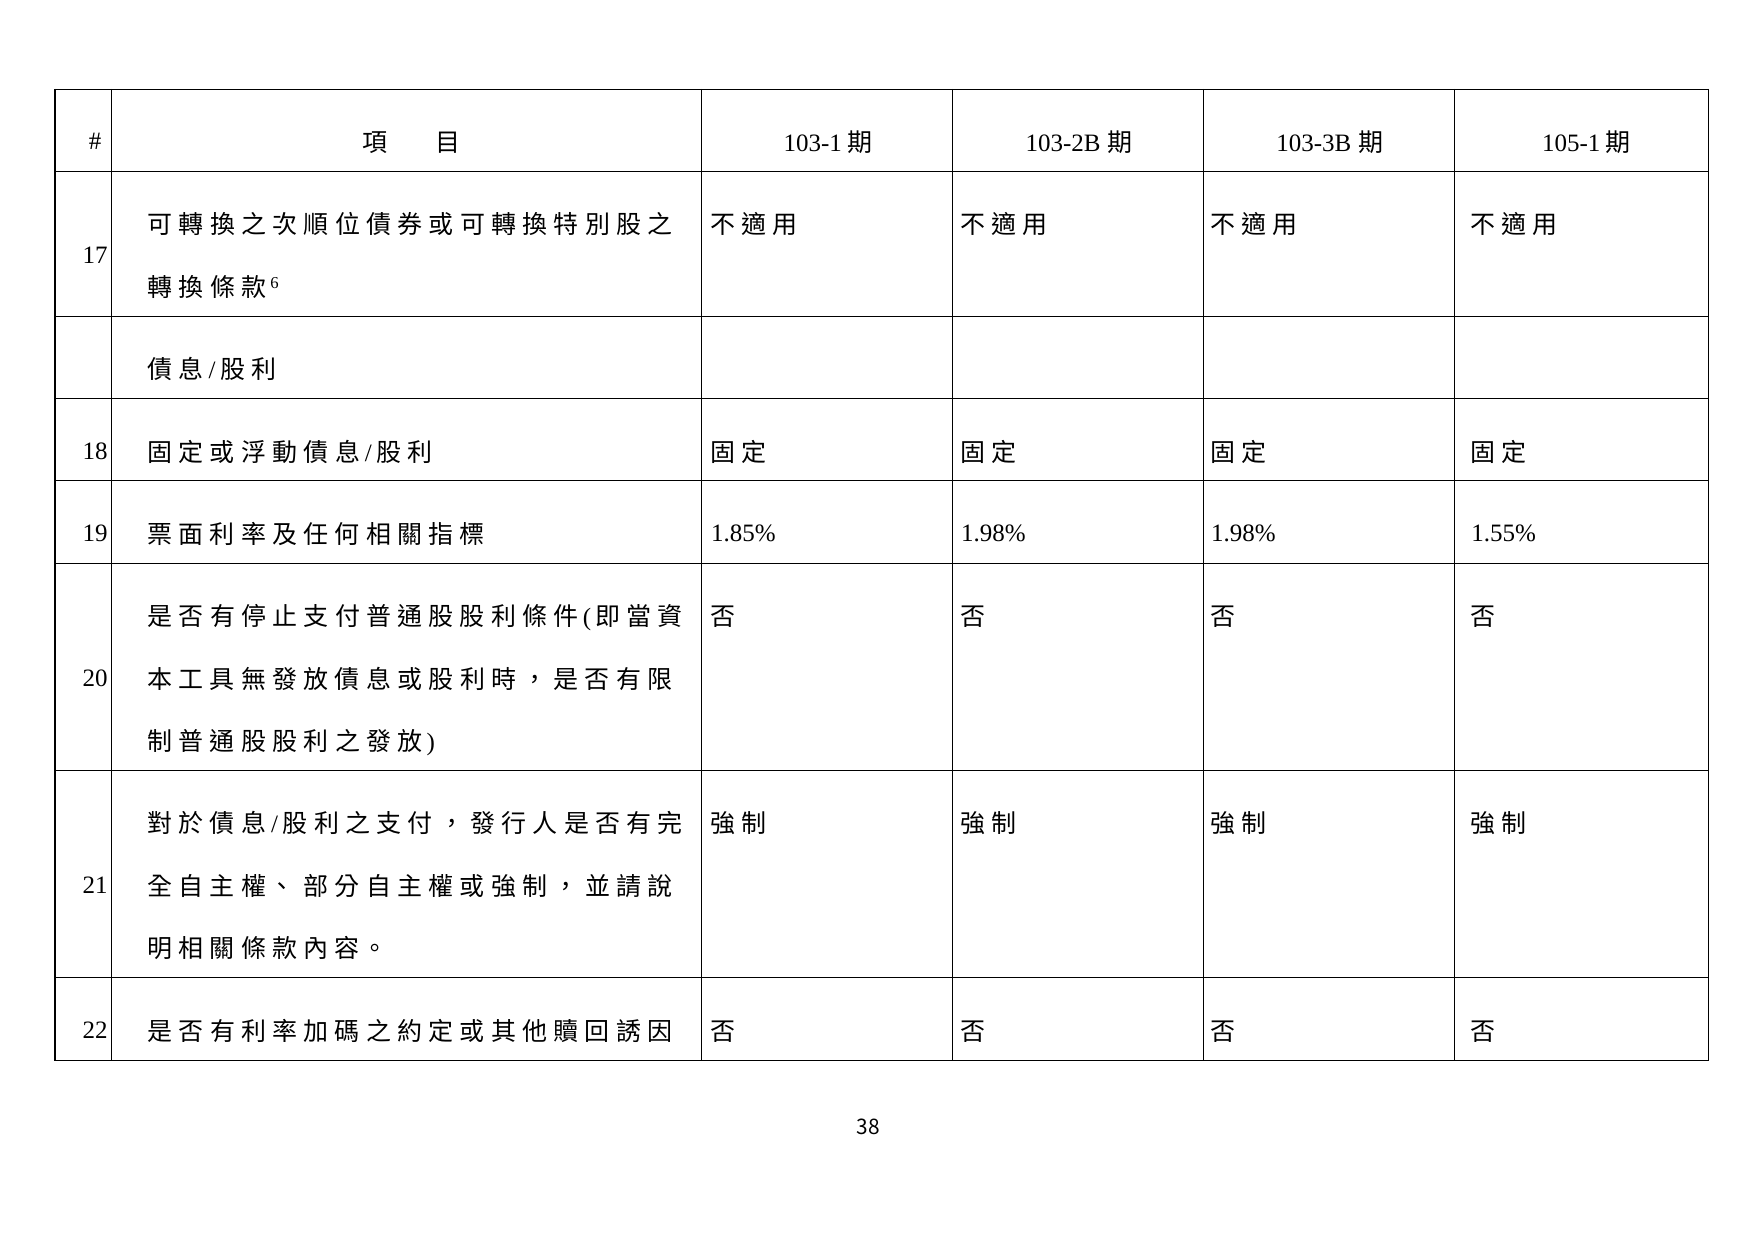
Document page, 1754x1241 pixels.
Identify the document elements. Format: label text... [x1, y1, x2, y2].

table_cell 是否有利率加碼之約定或其他贖回誘因 [112, 978, 701, 1059]
table_header 103-2B期 [953, 90, 1203, 171]
table_cell 債息/股利 [112, 317, 701, 398]
table_cell 否 [702, 564, 952, 770]
table_cell 可轉換之次順位債券或可轉換特別股之轉換條款6 [112, 172, 701, 316]
table_cell [56, 317, 111, 398]
table_cell 否 [1455, 978, 1708, 1059]
table_cell 票面利率及任何相關指標 [112, 481, 701, 563]
table_cell 1.85% [702, 481, 952, 563]
table_header 項 目 [112, 90, 701, 171]
table_cell 否 [1204, 564, 1454, 770]
table_cell 固定 [1455, 399, 1708, 480]
table_cell [702, 317, 952, 398]
table_cell 是否有停止支付普通股股利條件(即當資本工具無發放債息或股利時，是否有限制普通股股利之發放) [112, 564, 701, 770]
table_cell 否 [953, 564, 1203, 770]
table_cell 強制 [953, 771, 1203, 977]
table_cell 否 [953, 978, 1203, 1059]
table_header 103-1期 [702, 90, 952, 171]
table_header 103-3B期 [1204, 90, 1454, 171]
table_cell 否 [1455, 564, 1708, 770]
table_cell [1455, 317, 1708, 398]
table_cell 否 [702, 978, 952, 1059]
table_cell 不適用 [1204, 172, 1454, 316]
table_cell 固定或浮動債息/股利 [112, 399, 701, 480]
table_cell 強制 [1455, 771, 1708, 977]
table_cell 對於債息/股利之支付，發行人是否有完全自主權、部分自主權或強制，並請說明相關條款內容。 [112, 771, 701, 977]
table_cell 不適用 [702, 172, 952, 316]
table_cell 17 [56, 172, 111, 316]
table_cell 21 [56, 771, 111, 977]
table_header # [56, 90, 111, 171]
table_cell 不適用 [953, 172, 1203, 316]
table_cell 19 [56, 481, 111, 563]
table_cell 固定 [1204, 399, 1454, 480]
table_cell 1.98% [953, 481, 1203, 563]
table_cell 強制 [1204, 771, 1454, 977]
table_cell 1.98% [1204, 481, 1454, 563]
table_cell 固定 [702, 399, 952, 480]
table_cell [1204, 317, 1454, 398]
table_cell 不適用 [1455, 172, 1708, 316]
table_cell 否 [1204, 978, 1454, 1059]
table_cell [953, 317, 1203, 398]
table_cell 22 [56, 978, 111, 1059]
table_cell 強制 [702, 771, 952, 977]
table_cell 1.55% [1455, 481, 1708, 563]
table_cell 18 [56, 399, 111, 480]
table_cell 固定 [953, 399, 1203, 480]
table_header 105-1期 [1455, 90, 1708, 171]
table_cell 20 [56, 564, 111, 770]
